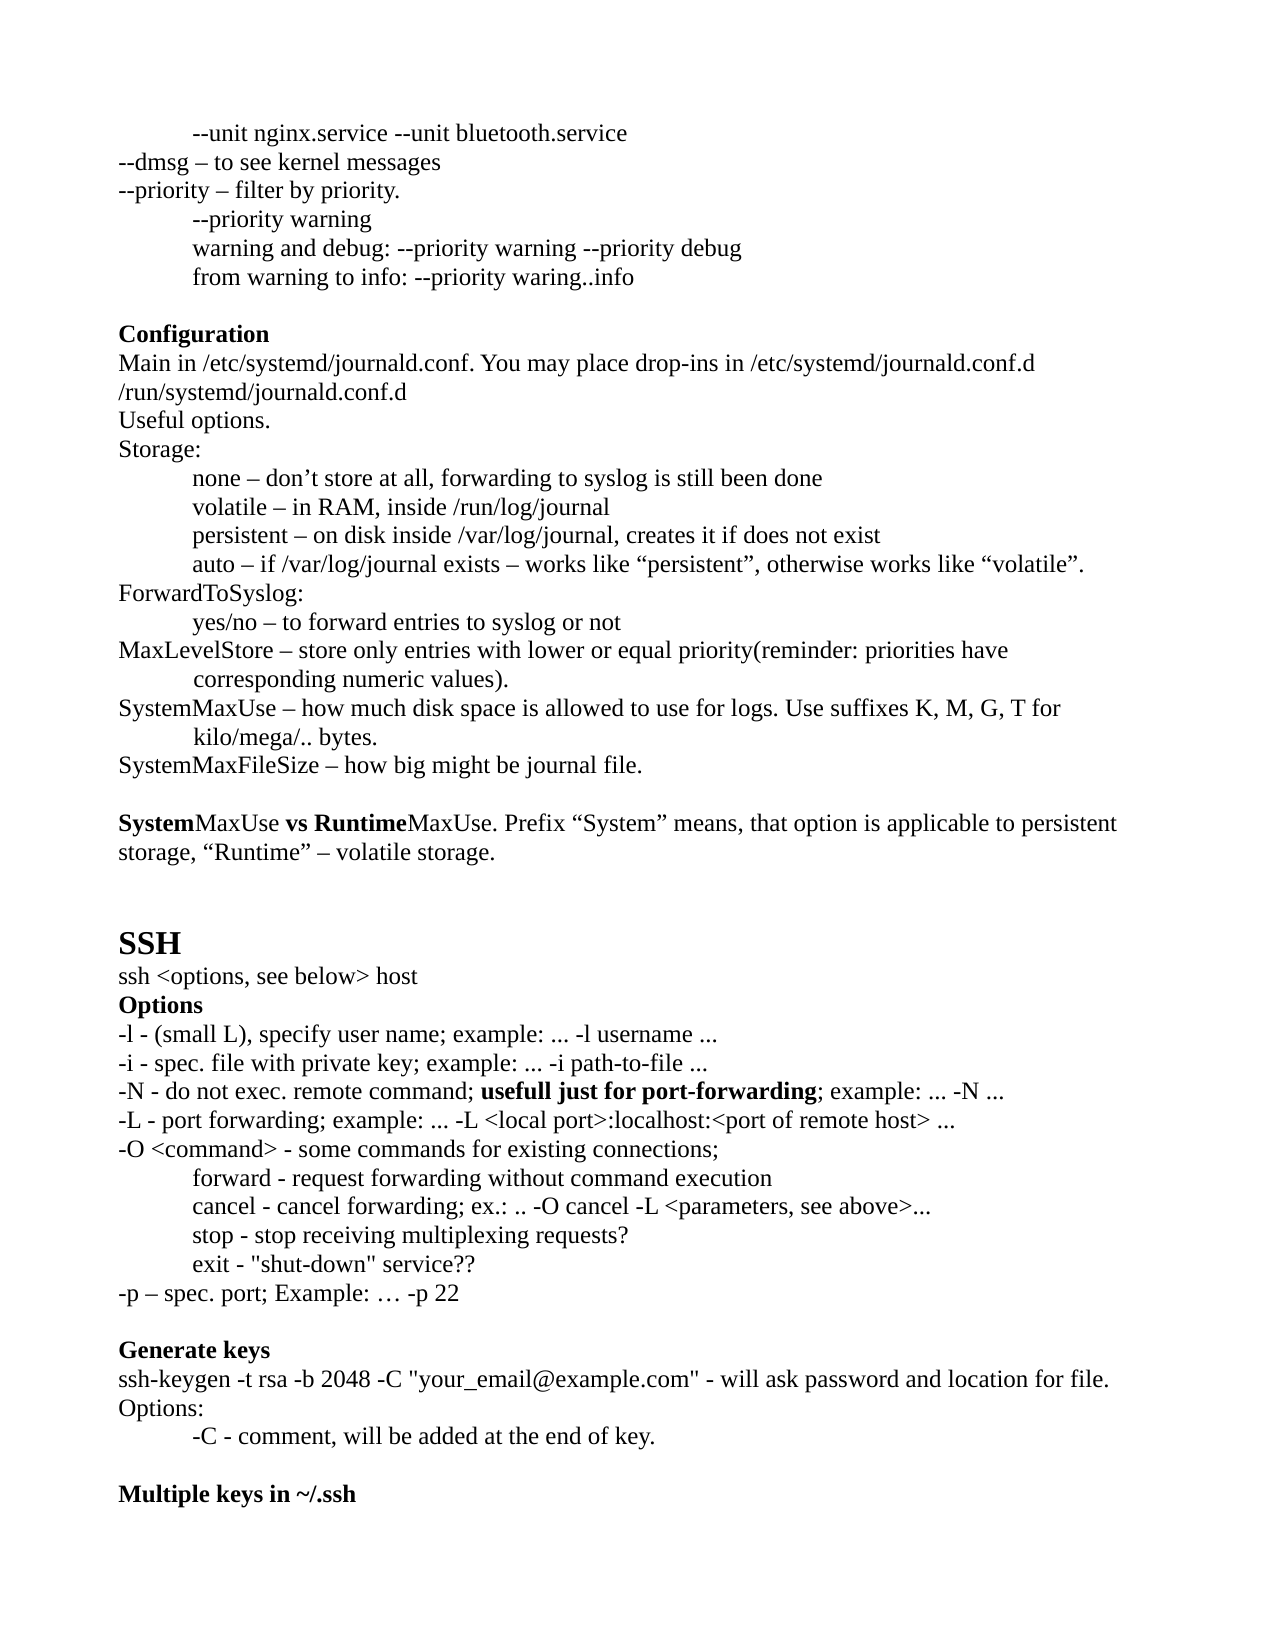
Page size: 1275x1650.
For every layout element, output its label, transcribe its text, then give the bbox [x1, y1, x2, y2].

text persistent – on disk inside /var/log/journal, creates it if does not exist [118, 521, 1157, 549]
text -L - port forwarding; example: ... -L <local port>:localhost:<port of remote host> ... [118, 1105, 1157, 1134]
text ssh-keygen -t rsa -b 2048 -C "your_email@example.com" - will ask password and location for file. Options: [118, 1364, 1157, 1421]
text MaxLevelStore – store only entries with lower or equal priority(reminder: priorities have corresponding numeric values). [118, 636, 1157, 693]
text SystemMaxFileSize – how big might be journal file. [118, 751, 1157, 779]
text from warning to info: --priority waring..info [118, 262, 1157, 291]
text Main in /etc/systemd/journald.conf. You may place drop-ins in /etc/systemd/journald.conf.d /run/systemd/journald.conf.d [118, 348, 1157, 406]
text ForwardToSyslog: [118, 578, 1157, 607]
text none – don’t store at all, forwarding to syslog is still been done [118, 463, 1157, 492]
text --priority warning [118, 204, 1157, 233]
text auto – if /var/log/journal exists – works like “persistent”, otherwise works like “volatile”. [118, 549, 1157, 578]
text Generate keys [118, 1335, 1157, 1364]
text Configuration [118, 319, 1157, 348]
text Multiple keys in ~/.ssh [118, 1479, 1157, 1508]
text warning and debug: --priority warning --priority debug [118, 233, 1157, 262]
text yes/no – to forward entries to syslog or not [118, 607, 1157, 636]
text Storage: [118, 434, 1157, 463]
text -p – spec. port; Example: … -p 22 [118, 1278, 1157, 1306]
text stop - stop receiving multiplexing requests? [118, 1220, 1157, 1249]
text Useful options. [118, 406, 1157, 434]
text volatile – in RAM, inside /run/log/journal [118, 492, 1157, 521]
text forward - request forwarding without command execution [118, 1163, 1157, 1191]
text -N - do not exec. remote command; usefull just for port-forwarding; example: ... -N ... [118, 1076, 1157, 1105]
text cancel - cancel forwarding; ex.: .. -O cancel -L <parameters, see above>... [118, 1191, 1157, 1220]
text -l - (small L), specify user name; example: ... -l username ... [118, 1019, 1157, 1048]
text -i - spec. file with private key; example: ... -i path-to-file ... [118, 1048, 1157, 1076]
text SSH [118, 923, 1157, 961]
text Options [118, 990, 1157, 1019]
text exit - "shut-down" service?? [118, 1249, 1157, 1278]
text ssh <options, see below> host [118, 961, 1157, 990]
text -O <command> - some commands for existing connections; [118, 1134, 1157, 1163]
text SystemMaxUse vs RuntimeMaxUse. Prefix “System” means, that option is applicable to persistent storage, “Runtime” – volatile storage. [118, 808, 1157, 866]
text -C - comment, will be added at the end of key. [118, 1421, 1157, 1450]
text --unit nginx.service --unit bluetooth.service [118, 118, 1157, 147]
text --priority – filter by priority. [118, 176, 1157, 204]
text --dmsg – to see kernel messages [118, 147, 1157, 176]
text SystemMaxUse – how much disk space is allowed to use for logs. Use suffixes K, M, G, T for kilo/mega/.. bytes. [118, 693, 1157, 751]
